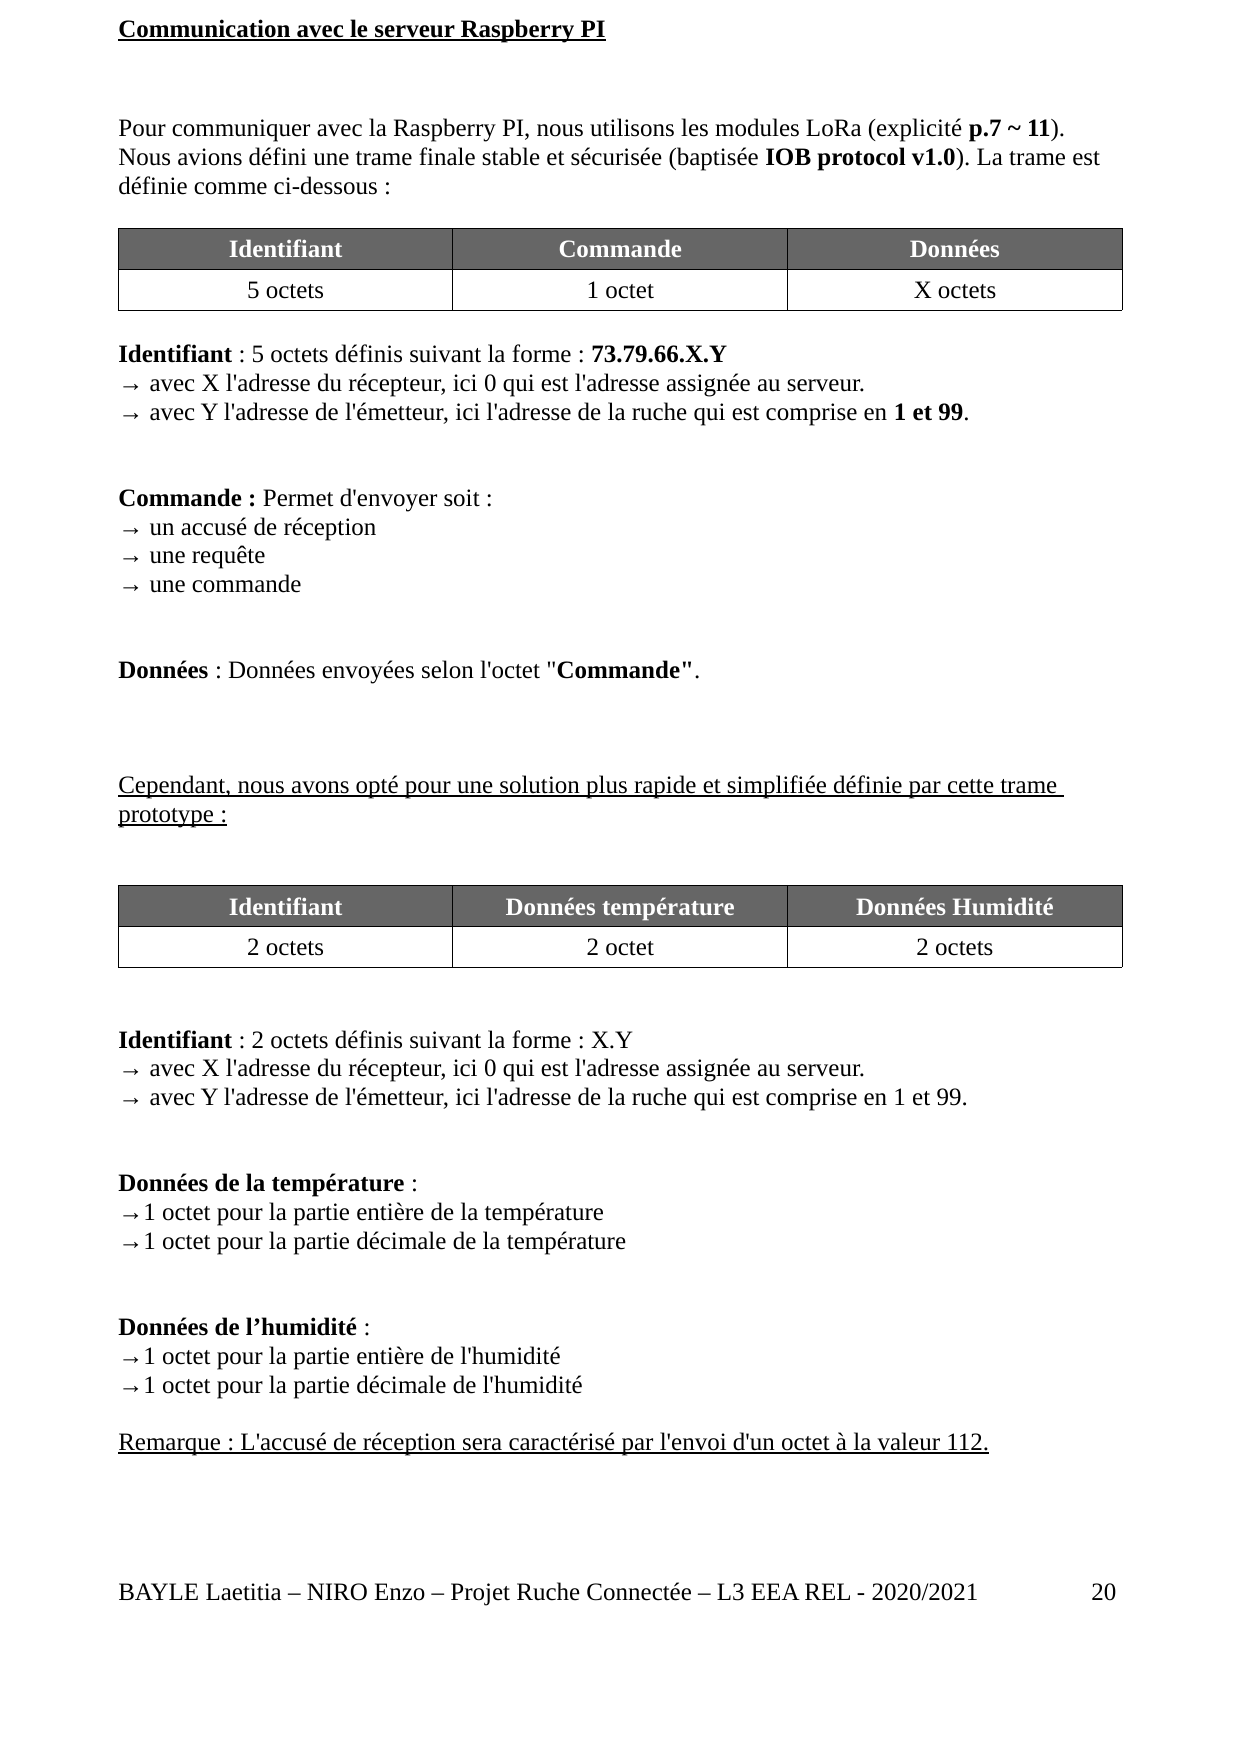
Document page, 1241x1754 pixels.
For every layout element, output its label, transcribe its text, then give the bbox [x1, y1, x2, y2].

text Pour communiquer avec la Raspberry PI, nous utilisons les modules LoRa (explicité p.7 ~ 11). [118, 113, 1122, 142]
text → une requête [118, 540, 1122, 569]
subtitle Communication avec le serveur Raspberry PI [118, 14, 1122, 43]
table_cell X octets [788, 270, 1122, 310]
text →1 octet pour la partie décimale de l'humidité [118, 1370, 1122, 1398]
table_header Commande [453, 229, 787, 269]
text Remarque : L'accusé de réception sera caractérisé par l'envoi d'un octet à la valeur 112. [118, 1427, 1122, 1456]
text Données de la température : [118, 1168, 1122, 1197]
text Commande : Permet d'envoyer soit : [118, 483, 1122, 512]
table_cell 5 octets [119, 270, 452, 310]
text Cependant, nous avons opté pour une solution plus rapide et simplifiée définie par cette trame prototype : [118, 770, 1122, 828]
text →1 octet pour la partie décimale de la température [118, 1226, 1122, 1255]
text → un accusé de réception [118, 512, 1122, 540]
table_header Données [788, 229, 1122, 269]
text → avec X l'adresse du récepteur, ici 0 qui est l'adresse assignée au serveur. [118, 368, 1122, 397]
table_header Données température [453, 886, 787, 926]
text →1 octet pour la partie entière de l'humidité [118, 1341, 1122, 1370]
table_cell 1 octet [453, 270, 787, 310]
table_cell 2 octets [788, 927, 1122, 967]
table_header Identifiant [119, 229, 452, 269]
table_cell 2 octet [453, 927, 787, 967]
text → avec Y l'adresse de l'émetteur, ici l'adresse de la ruche qui est comprise en 1 et 99. [118, 397, 1122, 425]
text → avec Y l'adresse de l'émetteur, ici l'adresse de la ruche qui est comprise en 1 et 99. [118, 1082, 1122, 1111]
table_header Identifiant [119, 886, 452, 926]
table_header Données Humidité [788, 886, 1122, 926]
text Données : Données envoyées selon l'octet "Commande". [118, 655, 1122, 684]
text → une commande [118, 569, 1122, 598]
text Données de l’humidité : [118, 1312, 1122, 1341]
text Identifiant : 2 octets définis suivant la forme : X.Y [118, 1025, 1122, 1053]
text →1 octet pour la partie entière de la température [118, 1197, 1122, 1226]
text → avec X l'adresse du récepteur, ici 0 qui est l'adresse assignée au serveur. [118, 1053, 1122, 1082]
text Identifiant : 5 octets définis suivant la forme : 73.79.66.X.Y [118, 339, 1122, 368]
text Nous avions défini une trame finale stable et sécurisée (baptisée IOB protocol v1.0). La trame est définie comme ci-dessous : [118, 142, 1122, 199]
table_cell 2 octets [119, 927, 452, 967]
